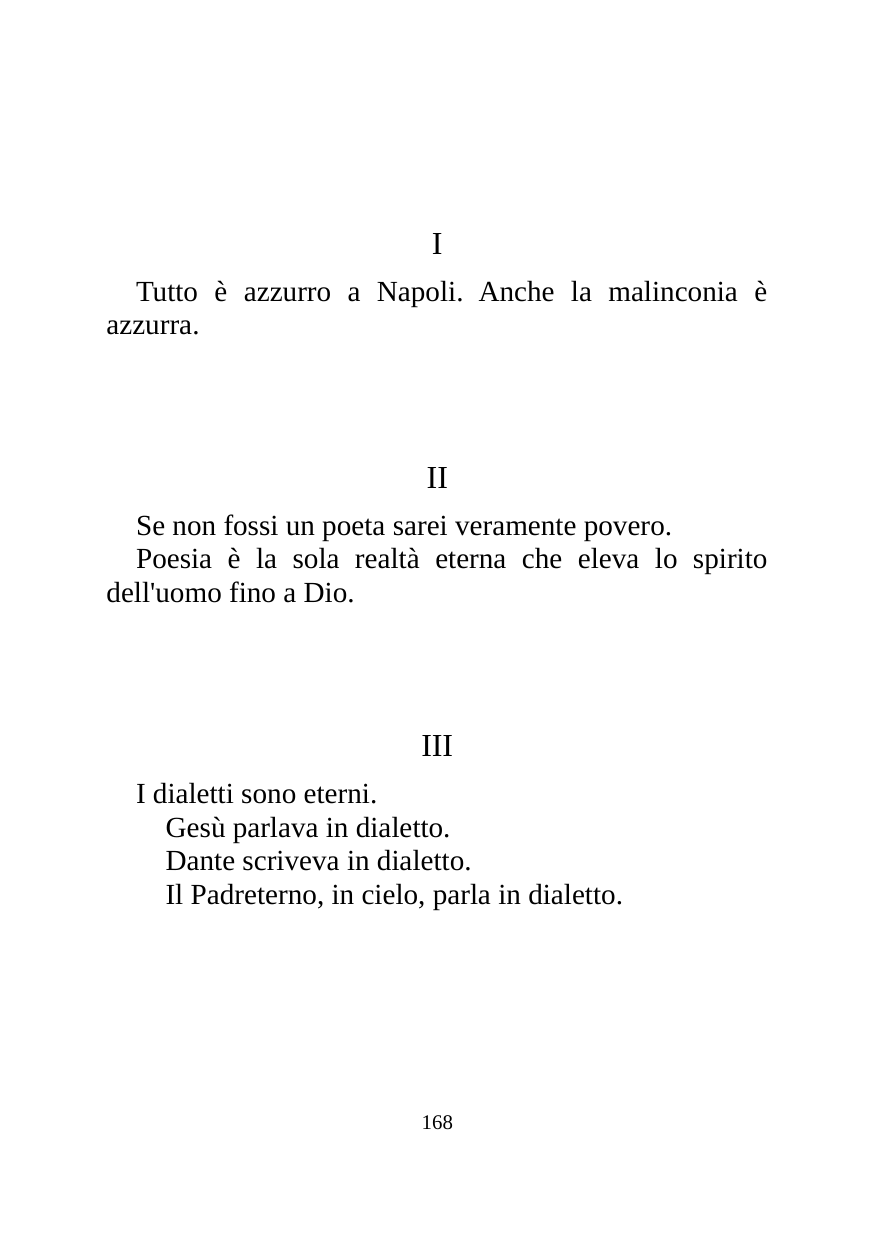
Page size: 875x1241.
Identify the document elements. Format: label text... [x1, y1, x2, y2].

subtitle III [106, 727, 768, 764]
subtitle I [106, 224, 768, 261]
text Se non fossi un poeta sarei veramente povero. [106, 508, 768, 542]
text Dante scriveva in dialetto. [106, 843, 768, 877]
text I dialetti sono eterni. [106, 776, 768, 810]
subtitle II [106, 459, 768, 496]
text Gesù parlava in dialetto. [106, 810, 768, 843]
text Il Padreterno, in cielo, parla in dialetto. [106, 877, 768, 910]
text Tutto è azzurro a Napoli. Anche la malinconia è azzurra. [106, 274, 768, 341]
text Poesia è la sola realtà eterna che eleva lo spirito dell'uomo fino a Dio. [106, 542, 768, 609]
